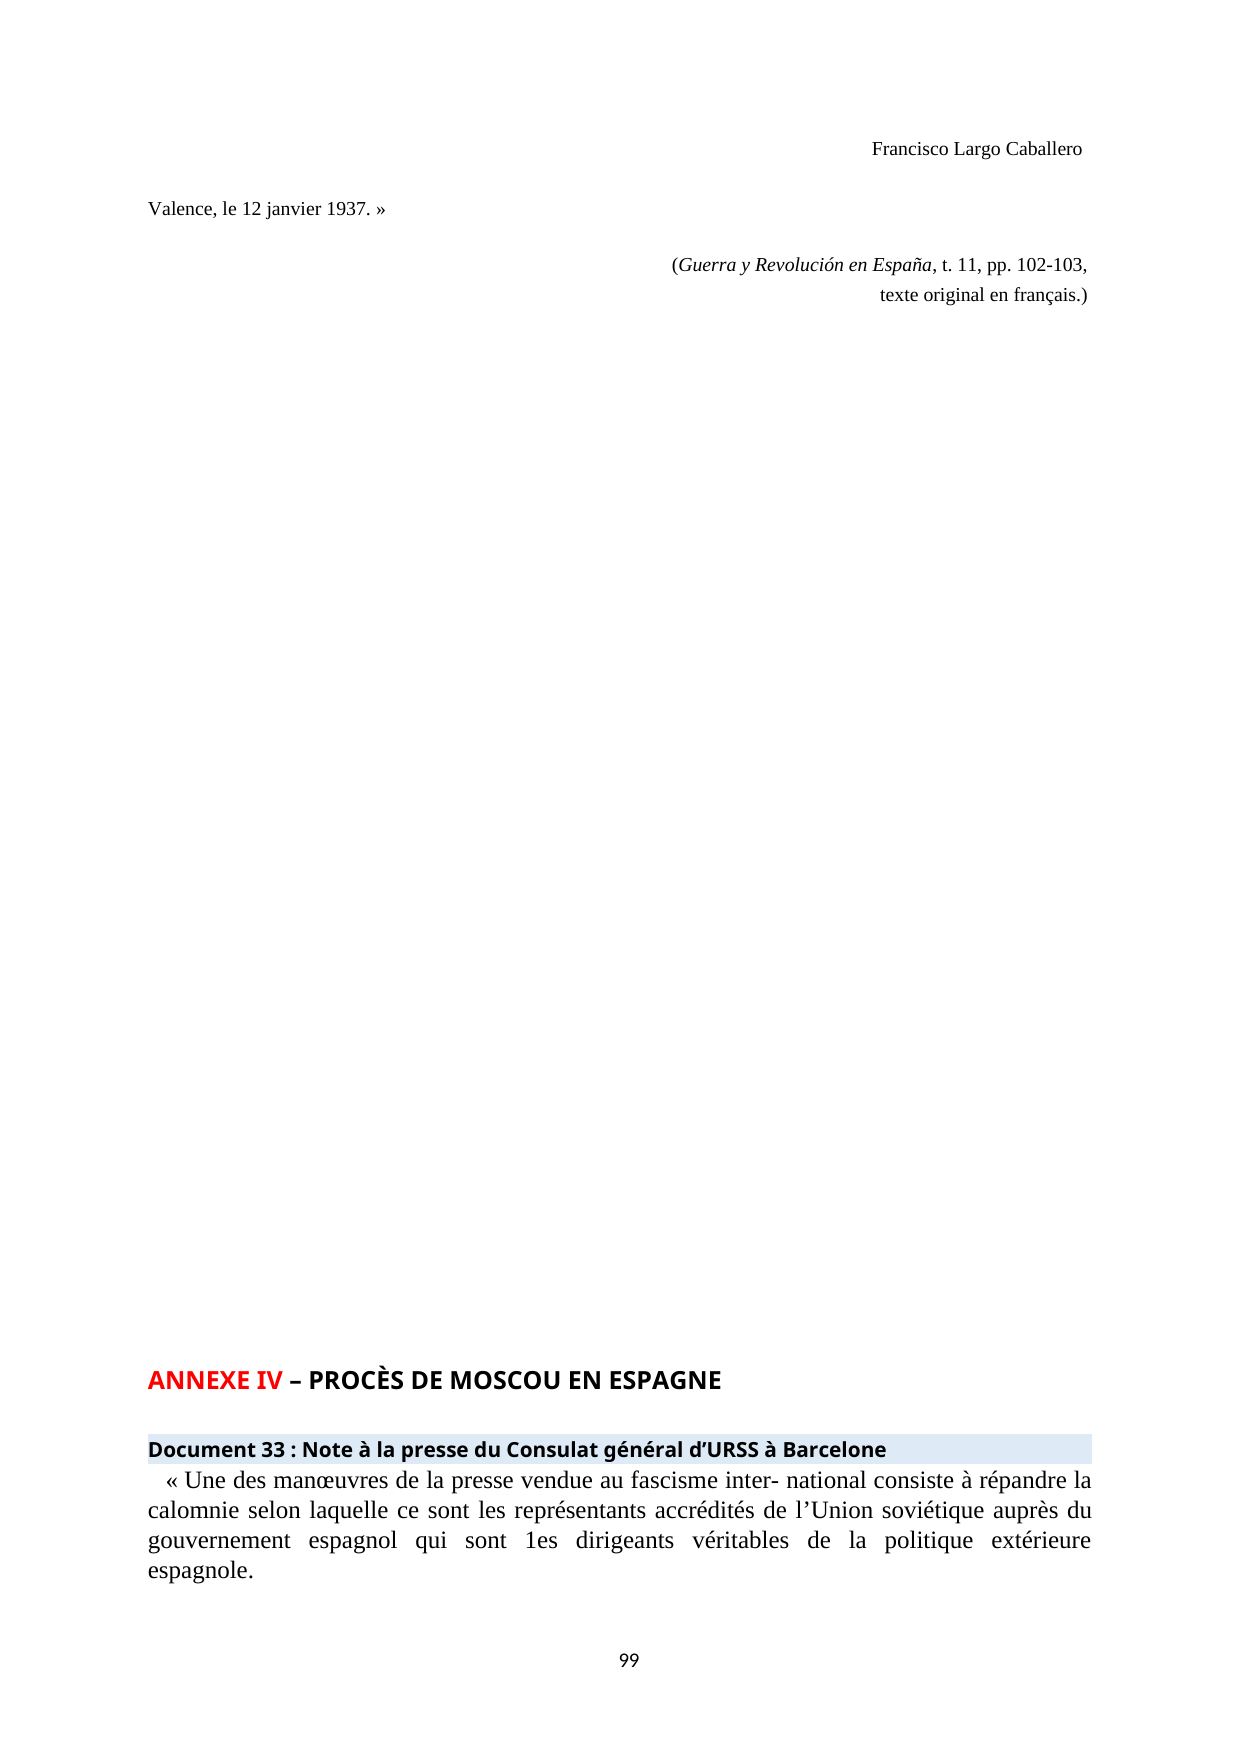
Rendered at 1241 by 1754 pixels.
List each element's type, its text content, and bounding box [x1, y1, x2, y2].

text « Une des manœuvres de la presse vendue au fascisme inter- national consiste à répandre la calomnie selon laquelle ce sont les représentants accrédités de l’Union soviétique auprès du gouvernement espagnol qui sont 1es dirigeants véritables de la politique extérieure espagnole. [148, 1464, 1092, 1584]
text (Guerra y Revolución en España, t. 11, pp. 102-103, texte original en français.) [148, 246, 1092, 306]
subtitle Document 33 : Note à la presse du Consulat général d’URSS à Barcelone [148, 1434, 1092, 1464]
subtitle ANNEXE IV – PROCÈS DE MOSCOU EN ESPAGNE [148, 1363, 1092, 1397]
text Francisco Largo Caballero [148, 130, 1092, 160]
text Valence, le 12 janvier 1937. » [148, 191, 1092, 221]
